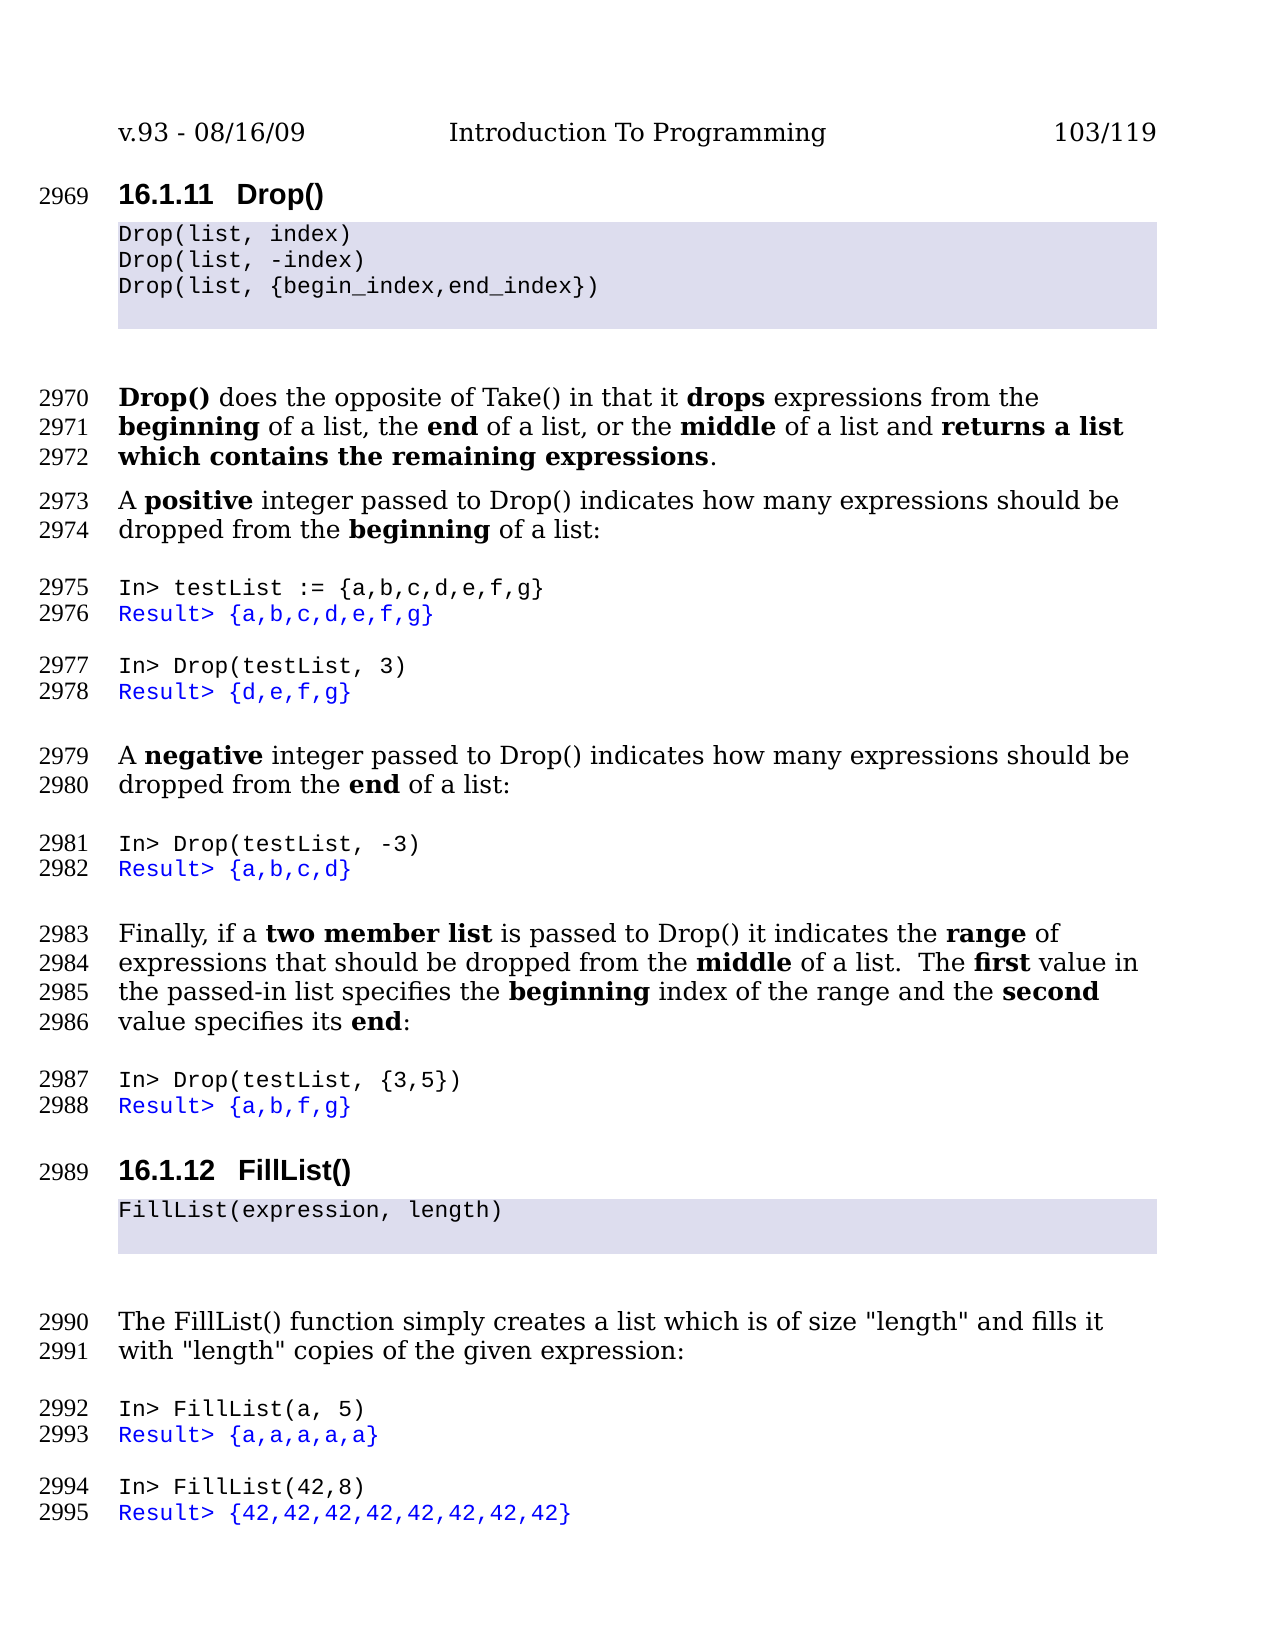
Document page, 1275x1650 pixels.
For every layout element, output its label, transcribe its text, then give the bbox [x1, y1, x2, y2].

text In> Drop(testList, 3) [118, 654, 1157, 680]
subtitle FillList() [118, 1153, 1157, 1187]
text Result> {a,b,c,d} [118, 858, 1157, 884]
table_header FillList(expression, length) [118, 1199, 1157, 1254]
text The FillList() function simply creates a list which is of size "length" and fills it with "length" copies of the given expression: [118, 1307, 1157, 1365]
text Result> {a,b,f,g} [118, 1094, 1157, 1120]
text In> Drop(testList, {3,5}) [118, 1068, 1157, 1094]
text In> FillList(a, 5) [118, 1397, 1157, 1423]
table_header Drop(list, index) Drop(list, -index) Drop(list, {begin_index,end_index}) [118, 222, 1157, 329]
text In> FillList(42,8) [118, 1475, 1157, 1501]
text In> testList := {a,b,c,d,e,f,g} [118, 577, 1157, 602]
text Result> {d,e,f,g} [118, 680, 1157, 706]
text Result> {a,b,c,d,e,f,g} [118, 602, 1157, 628]
text A negative integer passed to Drop() indicates how many expressions should be dropped from the end of a list: [118, 741, 1157, 800]
subtitle Drop() [118, 177, 1157, 210]
text Finally, if a two member list is passed to Drop() it indicates the range of expressions that should be dropped from the middle of a list. The first value in the passed-in list specifies the beginning index of the range and the second value specifies its end: [118, 919, 1157, 1036]
text Result> {42,42,42,42,42,42,42,42} [118, 1501, 1157, 1527]
text In> Drop(testList, -3) [118, 832, 1157, 858]
text A positive integer passed to Drop() indicates how many expressions should be dropped from the beginning of a list: [118, 486, 1157, 544]
text Drop() does the opposite of Take() in that it drops expressions from the beginning of a list, the end of a list, or the middle of a list and returns a list which contains the remaining expressions. [118, 383, 1157, 471]
text Result> {a,a,a,a,a} [118, 1423, 1157, 1449]
